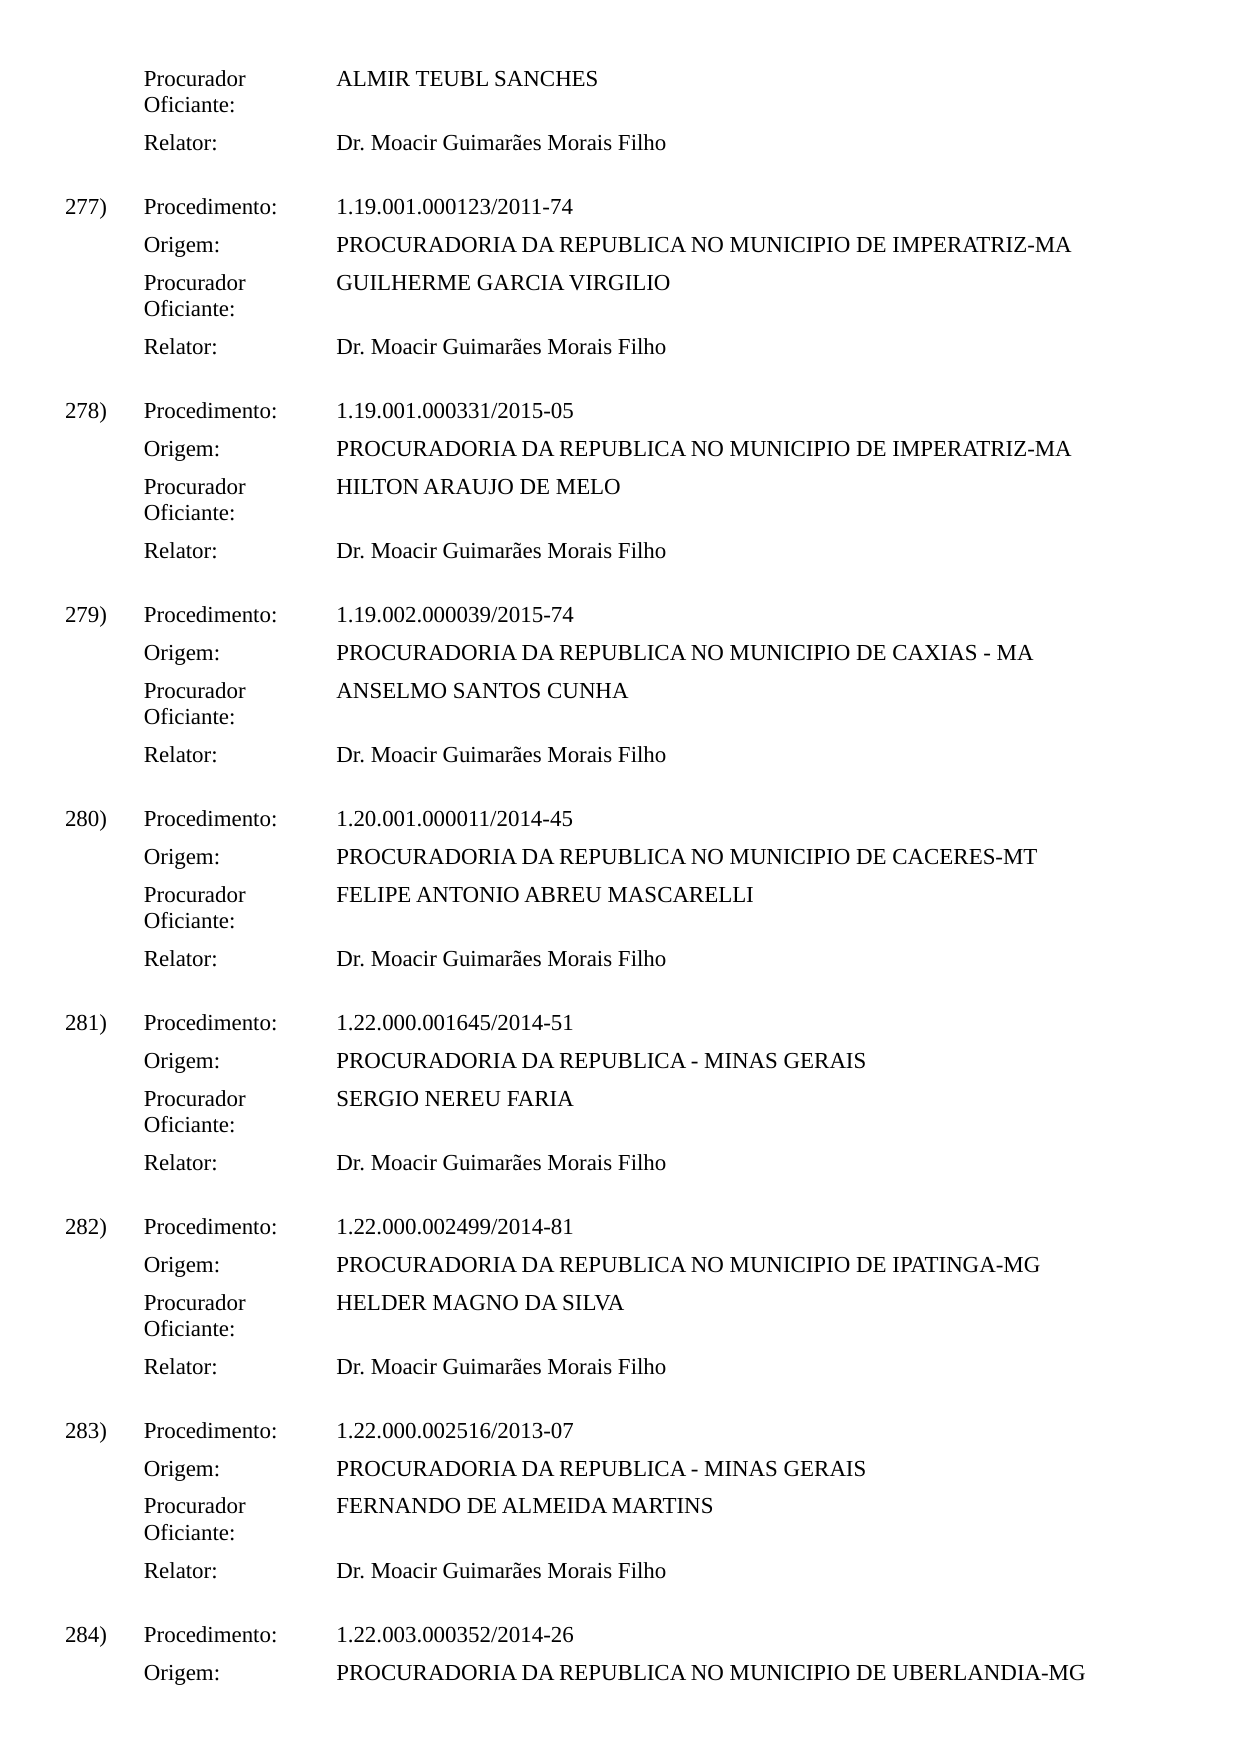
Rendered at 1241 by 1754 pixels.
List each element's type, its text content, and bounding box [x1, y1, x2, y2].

table_cell HELDER MAGNO DA SILVA [330, 1283, 1181, 1347]
table_header 1.19.002.000039/2015-74 [330, 595, 1181, 633]
table_cell Origem: [138, 1041, 330, 1079]
table_cell FELIPE ANTONIO ABREU MASCARELLI [330, 875, 1181, 939]
table_cell [59, 735, 138, 773]
table_cell [59, 1041, 138, 1079]
table_header 278) [59, 391, 138, 429]
table_cell [59, 1245, 138, 1283]
table_header 277) [59, 188, 138, 225]
table_header 1.19.001.000331/2015-05 [330, 391, 1181, 429]
table_header 279) [59, 595, 138, 633]
table_cell [59, 1487, 138, 1551]
table_cell PROCURADORIA DA REPUBLICA - MINAS GERAIS [330, 1449, 1181, 1487]
table_cell Procurador Oficiante: [138, 875, 330, 939]
table_cell HILTON ARAUJO DE MELO [330, 467, 1181, 531]
table_header Procedimento: [138, 595, 330, 633]
table_cell Relator: [138, 1551, 330, 1589]
table_cell Dr. Moacir Guimarães Morais Filho [330, 123, 1181, 161]
table_cell Origem: [138, 1449, 330, 1487]
table_cell PROCURADORIA DA REPUBLICA NO MUNICIPIO DE IMPERATRIZ-MA [330, 429, 1181, 467]
table_cell [59, 875, 138, 939]
table_cell ANSELMO SANTOS CUNHA [330, 671, 1181, 735]
table_cell [59, 1551, 138, 1589]
table_cell Origem: [138, 429, 330, 467]
table_header 1.19.001.000123/2011-74 [330, 188, 1181, 225]
table_header Procedimento: [138, 799, 330, 837]
table_header 282) [59, 1207, 138, 1245]
table_cell Origem: [138, 225, 330, 263]
table_cell PROCURADORIA DA REPUBLICA NO MUNICIPIO DE CACERES-MT [330, 837, 1181, 875]
table_header 1.22.003.000352/2014-26 [330, 1615, 1181, 1653]
table_cell Origem: [138, 1653, 330, 1691]
table_header 284) [59, 1615, 138, 1653]
table_cell [59, 327, 138, 365]
table_header 1.22.000.001645/2014-51 [330, 1003, 1181, 1041]
table_cell [59, 1143, 138, 1181]
table_cell [59, 59, 138, 123]
table_cell GUILHERME GARCIA VIRGILIO [330, 263, 1181, 327]
table_cell [59, 429, 138, 467]
table_header 1.22.000.002516/2013-07 [330, 1411, 1181, 1449]
table_cell SERGIO NEREU FARIA [330, 1079, 1181, 1143]
table_header 280) [59, 799, 138, 837]
table_header Procedimento: [138, 188, 330, 225]
table_cell [59, 633, 138, 671]
table_cell [59, 671, 138, 735]
table_cell Origem: [138, 837, 330, 875]
table_cell Dr. Moacir Guimarães Morais Filho [330, 1551, 1181, 1589]
table_cell Relator: [138, 123, 330, 161]
table_cell PROCURADORIA DA REPUBLICA NO MUNICIPIO DE IPATINGA-MG [330, 1245, 1181, 1283]
table_cell ALMIR TEUBL SANCHES [330, 59, 1181, 123]
table_cell Relator: [138, 1347, 330, 1385]
table_cell [59, 263, 138, 327]
table_cell Relator: [138, 939, 330, 977]
table_cell Dr. Moacir Guimarães Morais Filho [330, 939, 1181, 977]
table_cell [59, 467, 138, 531]
table_cell Origem: [138, 1245, 330, 1283]
table_header Procedimento: [138, 1615, 330, 1653]
table_cell Relator: [138, 531, 330, 569]
table_cell Relator: [138, 1143, 330, 1181]
table_cell [59, 1449, 138, 1487]
table_cell PROCURADORIA DA REPUBLICA NO MUNICIPIO DE CAXIAS - MA [330, 633, 1181, 671]
table_cell Origem: [138, 633, 330, 671]
table_cell PROCURADORIA DA REPUBLICA NO MUNICIPIO DE UBERLANDIA-MG [330, 1653, 1181, 1691]
table_cell Procurador Oficiante: [138, 671, 330, 735]
table_cell [59, 1653, 138, 1691]
table_cell [59, 1079, 138, 1143]
table_cell Dr. Moacir Guimarães Morais Filho [330, 735, 1181, 773]
table_cell [59, 1347, 138, 1385]
table_cell PROCURADORIA DA REPUBLICA - MINAS GERAIS [330, 1041, 1181, 1079]
table_header 1.20.001.000011/2014-45 [330, 799, 1181, 837]
table_header 281) [59, 1003, 138, 1041]
table_cell [59, 531, 138, 569]
table_cell Relator: [138, 327, 330, 365]
table_header 1.22.000.002499/2014-81 [330, 1207, 1181, 1245]
table_cell Dr. Moacir Guimarães Morais Filho [330, 327, 1181, 365]
table_cell Procurador Oficiante: [138, 59, 330, 123]
table_cell Procurador Oficiante: [138, 1487, 330, 1551]
table_cell [59, 123, 138, 161]
table_cell Dr. Moacir Guimarães Morais Filho [330, 1143, 1181, 1181]
table_cell Procurador Oficiante: [138, 467, 330, 531]
table_cell [59, 1283, 138, 1347]
table_cell Relator: [138, 735, 330, 773]
table_cell FERNANDO DE ALMEIDA MARTINS [330, 1487, 1181, 1551]
table_header Procedimento: [138, 391, 330, 429]
table_cell [59, 837, 138, 875]
table_cell Dr. Moacir Guimarães Morais Filho [330, 1347, 1181, 1385]
table_cell Procurador Oficiante: [138, 263, 330, 327]
table_cell Procurador Oficiante: [138, 1283, 330, 1347]
table_cell [59, 939, 138, 977]
table_header Procedimento: [138, 1207, 330, 1245]
table_cell PROCURADORIA DA REPUBLICA NO MUNICIPIO DE IMPERATRIZ-MA [330, 225, 1181, 263]
table_cell Procurador Oficiante: [138, 1079, 330, 1143]
table_cell Dr. Moacir Guimarães Morais Filho [330, 531, 1181, 569]
table_header Procedimento: [138, 1411, 330, 1449]
table_header 283) [59, 1411, 138, 1449]
table_header Procedimento: [138, 1003, 330, 1041]
table_cell [59, 225, 138, 263]
